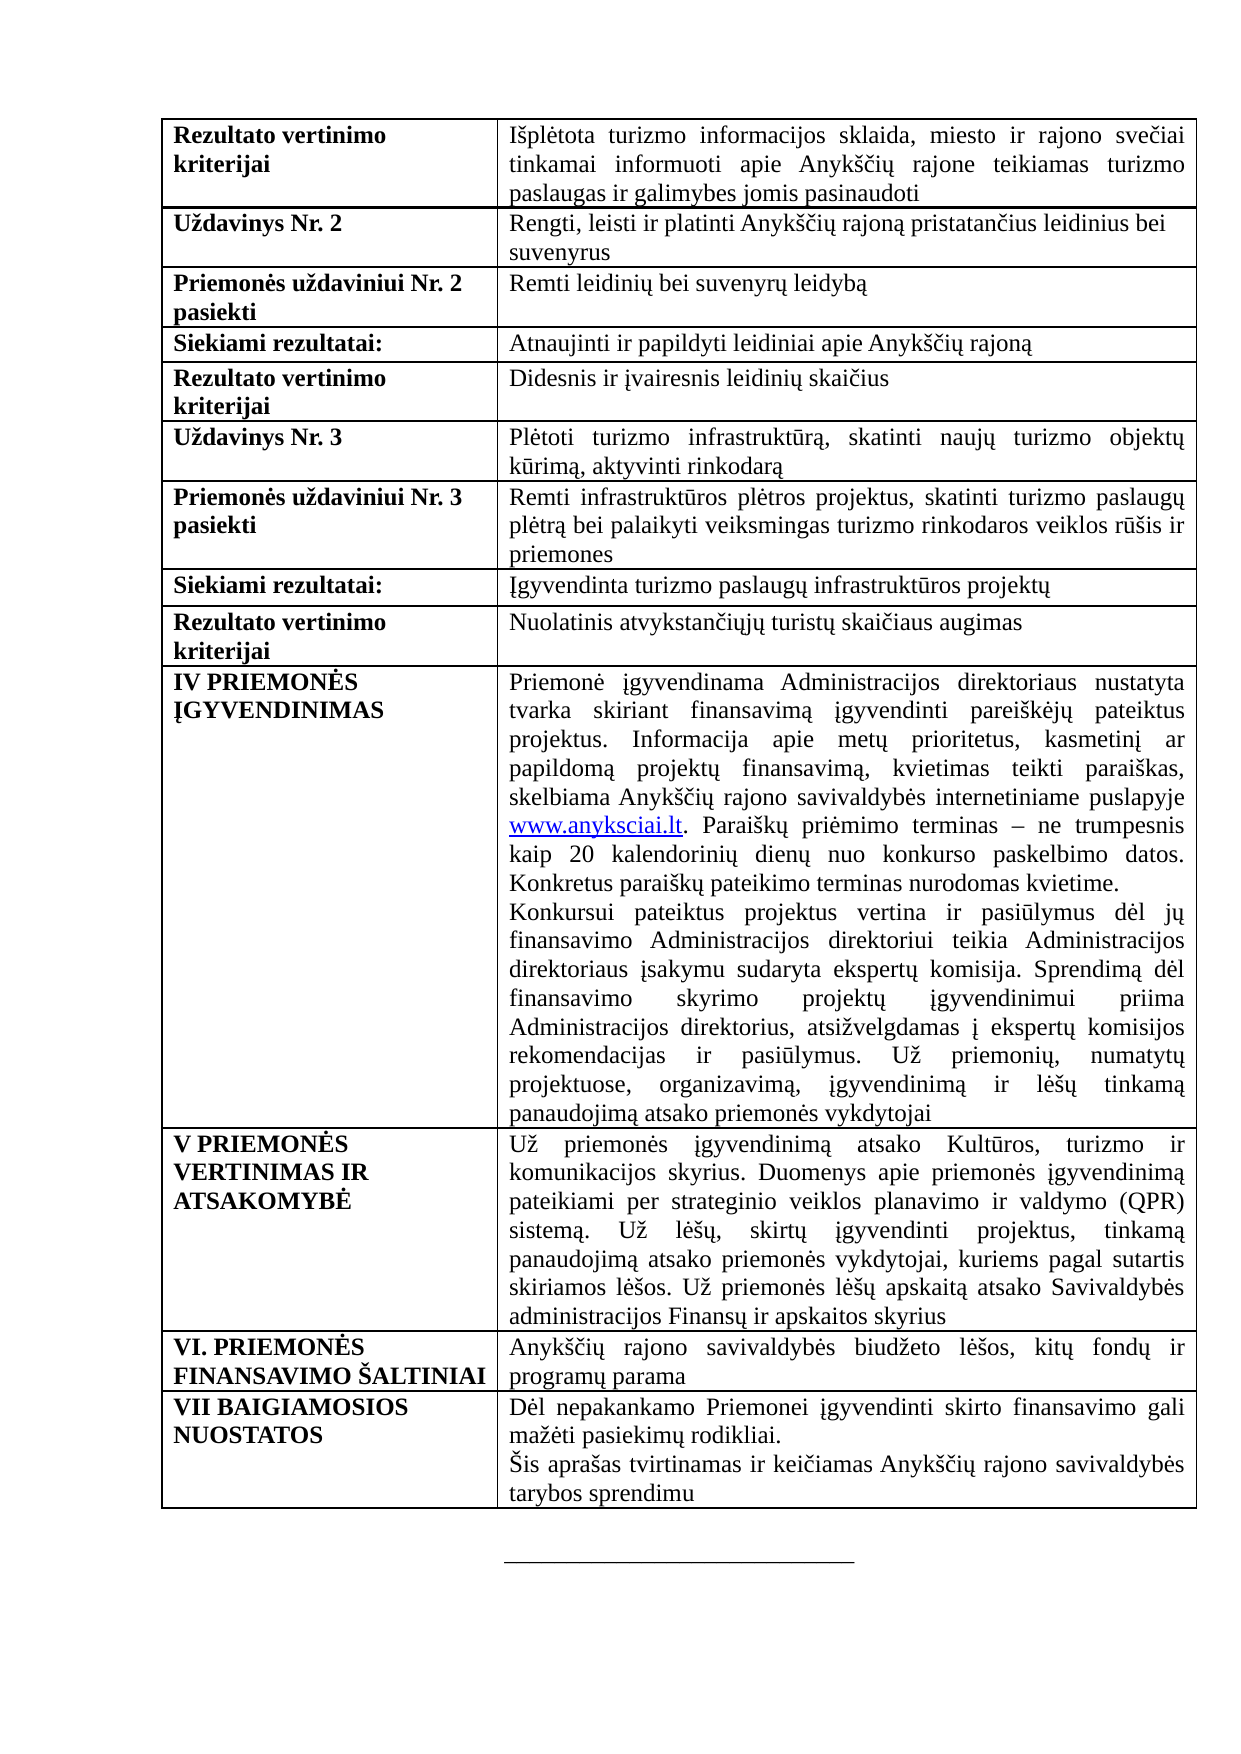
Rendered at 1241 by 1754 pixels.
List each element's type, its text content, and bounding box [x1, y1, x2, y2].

table_cell Priemonė įgyvendinama Administracijos direktoriaus nustatyta tvarka skiriant finansavimą įgyvendinti pareiškėjų pateiktus projektus. Informacija apie metų prioritetus, kasmetinį ar papildomą projektų finansavimą, kvietimas teikti paraiškas, skelbiama Anykščių rajono savivaldybės internetiniame puslapyje www.anyksciai.lt. Paraiškų priėmimo terminas – ne trumpesnis kaip 20 kalendorinių dienų nuo konkurso paskelbimo datos. Konkretus paraiškų pateikimo terminas nurodomas kvietime. Konkursui pateiktus projektus vertina ir pasiūlymus dėl jų finansavimo Administracijos direktoriui teikia Administracijos direktoriaus įsakymu sudaryta ekspertų komisija. Sprendimą dėl finansavimo skyrimo projektų įgyvendinimui priima Administracijos direktorius, atsižvelgdamas į ekspertų komisijos rekomendacijas ir pasiūlymus. Už priemonių, numatytų projektuose, organizavimą, įgyvendinimą ir lėšų tinkamą panaudojimą atsako priemonės vykdytojai [498, 667, 1196, 1127]
table_cell V PRIEMONĖS VERTINIMAS IR ATSAKOMYBĖ [163, 1129, 497, 1330]
table_cell Priemonės uždaviniui Nr. 2 pasiekti [163, 268, 497, 326]
table_cell Nuolatinis atvykstančiųjų turistų skaičiaus augimas [498, 607, 1196, 664]
table_cell Anykščių rajono savivaldybės biudžeto lėšos, kitų fondų ir programų parama [498, 1332, 1196, 1389]
table_cell Rengti, leisti ir platinti Anykščių rajoną pristatančius leidinius bei suvenyrus [498, 209, 1196, 266]
table_cell Siekiami rezultatai: [163, 328, 497, 361]
table_cell Dėl nepakankamo Priemonei įgyvendinti skirto finansavimo gali mažėti pasiekimų rodikliai. Šis aprašas tvirtinamas ir keičiamas Anykščių rajono savivaldybės tarybos sprendimu [498, 1392, 1196, 1507]
table_cell Rezultato vertinimo kriterijai [163, 607, 497, 664]
table_cell IV PRIEMONĖS ĮGYVENDINIMAS [163, 667, 497, 1127]
table_cell Priemonės uždaviniui Nr. 3 pasiekti [163, 482, 497, 568]
table_cell Rezultato vertinimo kriterijai [163, 120, 497, 206]
table_cell Išplėtota turizmo informacijos sklaida, miesto ir rajono svečiai tinkamai informuoti apie Anykščių rajone teikiamas turizmo paslaugas ir galimybes jomis pasinaudoti [498, 120, 1196, 206]
table_cell Atnaujinti ir papildyti leidiniai apie Anykščių rajoną [498, 328, 1196, 361]
table_cell VII BAIGIAMOSIOS NUOSTATOS [163, 1392, 497, 1507]
table_cell Už priemonės įgyvendinimą atsako Kultūros, turizmo ir komunikacijos skyrius. Duomenys apie priemonės įgyvendinimą pateikiami per strateginio veiklos planavimo ir valdymo (QPR) sistemą. Už lėšų, skirtų įgyvendinti projektus, tinkamą panaudojimą atsako priemonės vykdytojai, kuriems pagal sutartis skiriamos lėšos. Už priemonės lėšų apskaitą atsako Savivaldybės administracijos Finansų ir apskaitos skyrius [498, 1129, 1196, 1330]
table_cell Uždavinys Nr. 2 [163, 209, 497, 266]
table_cell Remti infrastruktūros plėtros projektus, skatinti turizmo paslaugų plėtrą bei palaikyti veiksmingas turizmo rinkodaros veiklos rūšis ir priemones [498, 482, 1196, 568]
table_cell Siekiami rezultatai: [163, 570, 497, 605]
table_cell VI. PRIEMONĖS FINANSAVIMO ŠALTINIAI [163, 1332, 497, 1389]
table_cell Plėtoti turizmo infrastruktūrą, skatinti naujų turizmo objektų kūrimą, aktyvinti rinkodarą [498, 422, 1196, 480]
text ____________________________ [177, 1537, 1181, 1566]
table_cell Įgyvendinta turizmo paslaugų infrastruktūros projektų [498, 570, 1196, 605]
table_cell Didesnis ir įvairesnis leidinių skaičius [498, 363, 1196, 420]
table_cell Uždavinys Nr. 3 [163, 422, 497, 480]
table_cell Remti leidinių bei suvenyrų leidybą [498, 268, 1196, 326]
table_cell Rezultato vertinimo kriterijai [163, 363, 497, 420]
